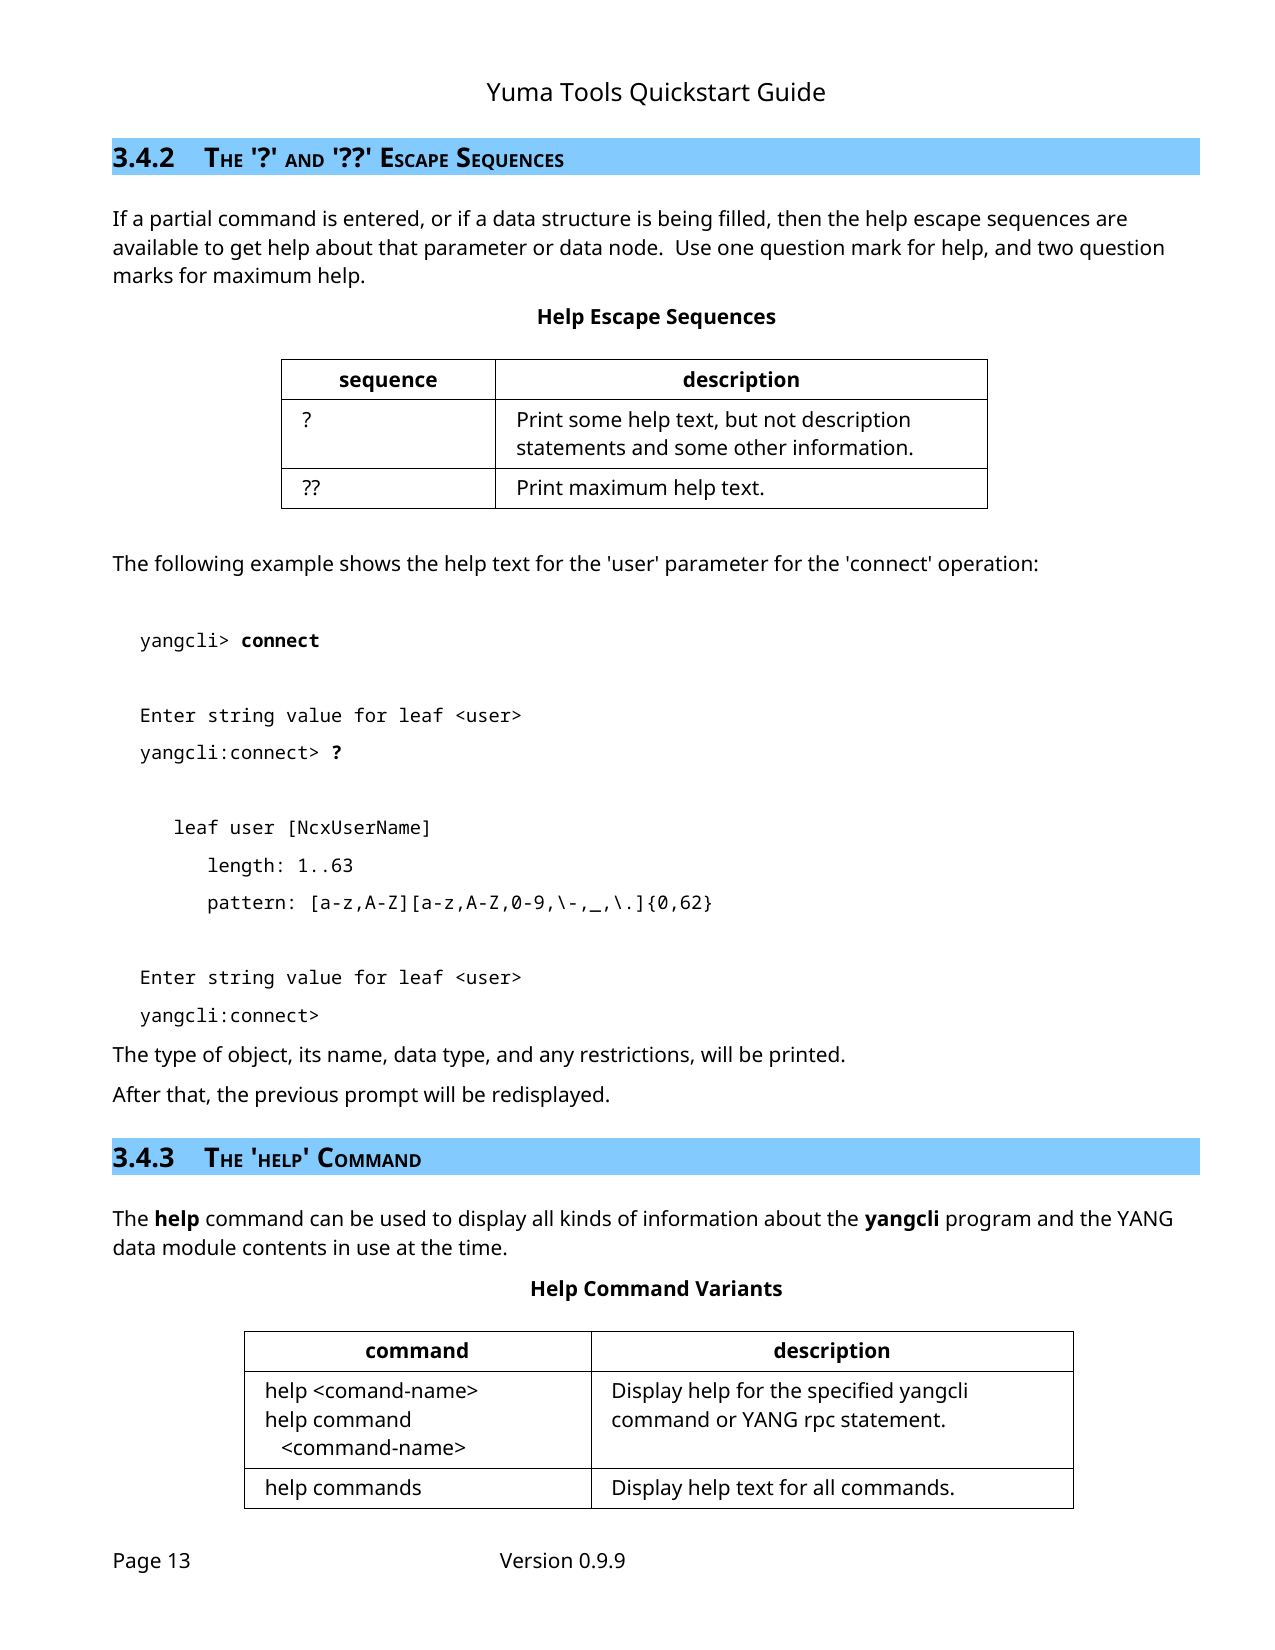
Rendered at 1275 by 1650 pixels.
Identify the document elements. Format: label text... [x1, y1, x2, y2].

subtitle Help Command Variants [127, 1274, 1185, 1302]
text The type of object, its name, data type, and any restrictions, will be printed. [112, 1040, 1200, 1068]
text leaf user [NcxUserName] [139, 815, 1200, 840]
subtitle The 'help' Command [112, 1138, 1200, 1175]
table_cell ? [282, 400, 495, 468]
text Enter string value for leaf <user> [139, 965, 1200, 990]
table_cell Print maximum help text. [496, 469, 987, 508]
text yangcli> connect [139, 627, 1200, 653]
text yangcli:connect> [139, 1002, 1200, 1028]
text Enter string value for leaf <user> [139, 702, 1200, 728]
text The following example shows the help text for the 'user' parameter for the 'connect' operation: [112, 549, 1200, 577]
text pattern: [a-z,A-Z][a-z,A-Z,0-9,\-,_,\.]{0,62} [139, 890, 1200, 915]
subtitle Help Escape Sequences [127, 302, 1185, 331]
table_cell help commands [245, 1469, 591, 1507]
table_header description [592, 1332, 1073, 1371]
text yangcli:connect> ? [139, 740, 1200, 765]
table_cell Print some help text, but not description statements and some other information. [496, 400, 987, 468]
table_header sequence [282, 360, 495, 399]
subtitle The '?' and '??' Escape Sequences [112, 138, 1200, 175]
table_cell Display help for the specified yangcli command or YANG rpc statement. [592, 1372, 1073, 1467]
text The help command can be used to display all kinds of information about the yangcli program and the YANG data module contents in use at the time. [112, 1204, 1200, 1261]
text After that, the previous prompt will be redisplayed. [112, 1081, 1200, 1109]
table_cell ?? [282, 469, 495, 508]
text length: 1..63 [139, 852, 1200, 878]
table_cell Display help text for all commands. [592, 1469, 1073, 1507]
table_header command [245, 1332, 591, 1371]
table_header description [496, 360, 987, 399]
text If a partial command is entered, or if a data structure is being filled, then the help escape sequences are available to get help about that parameter or data node. Use one question mark for help, and two question marks for maximum help. [112, 204, 1200, 290]
table_cell help <comand-name> help command <command-name> [245, 1372, 591, 1467]
